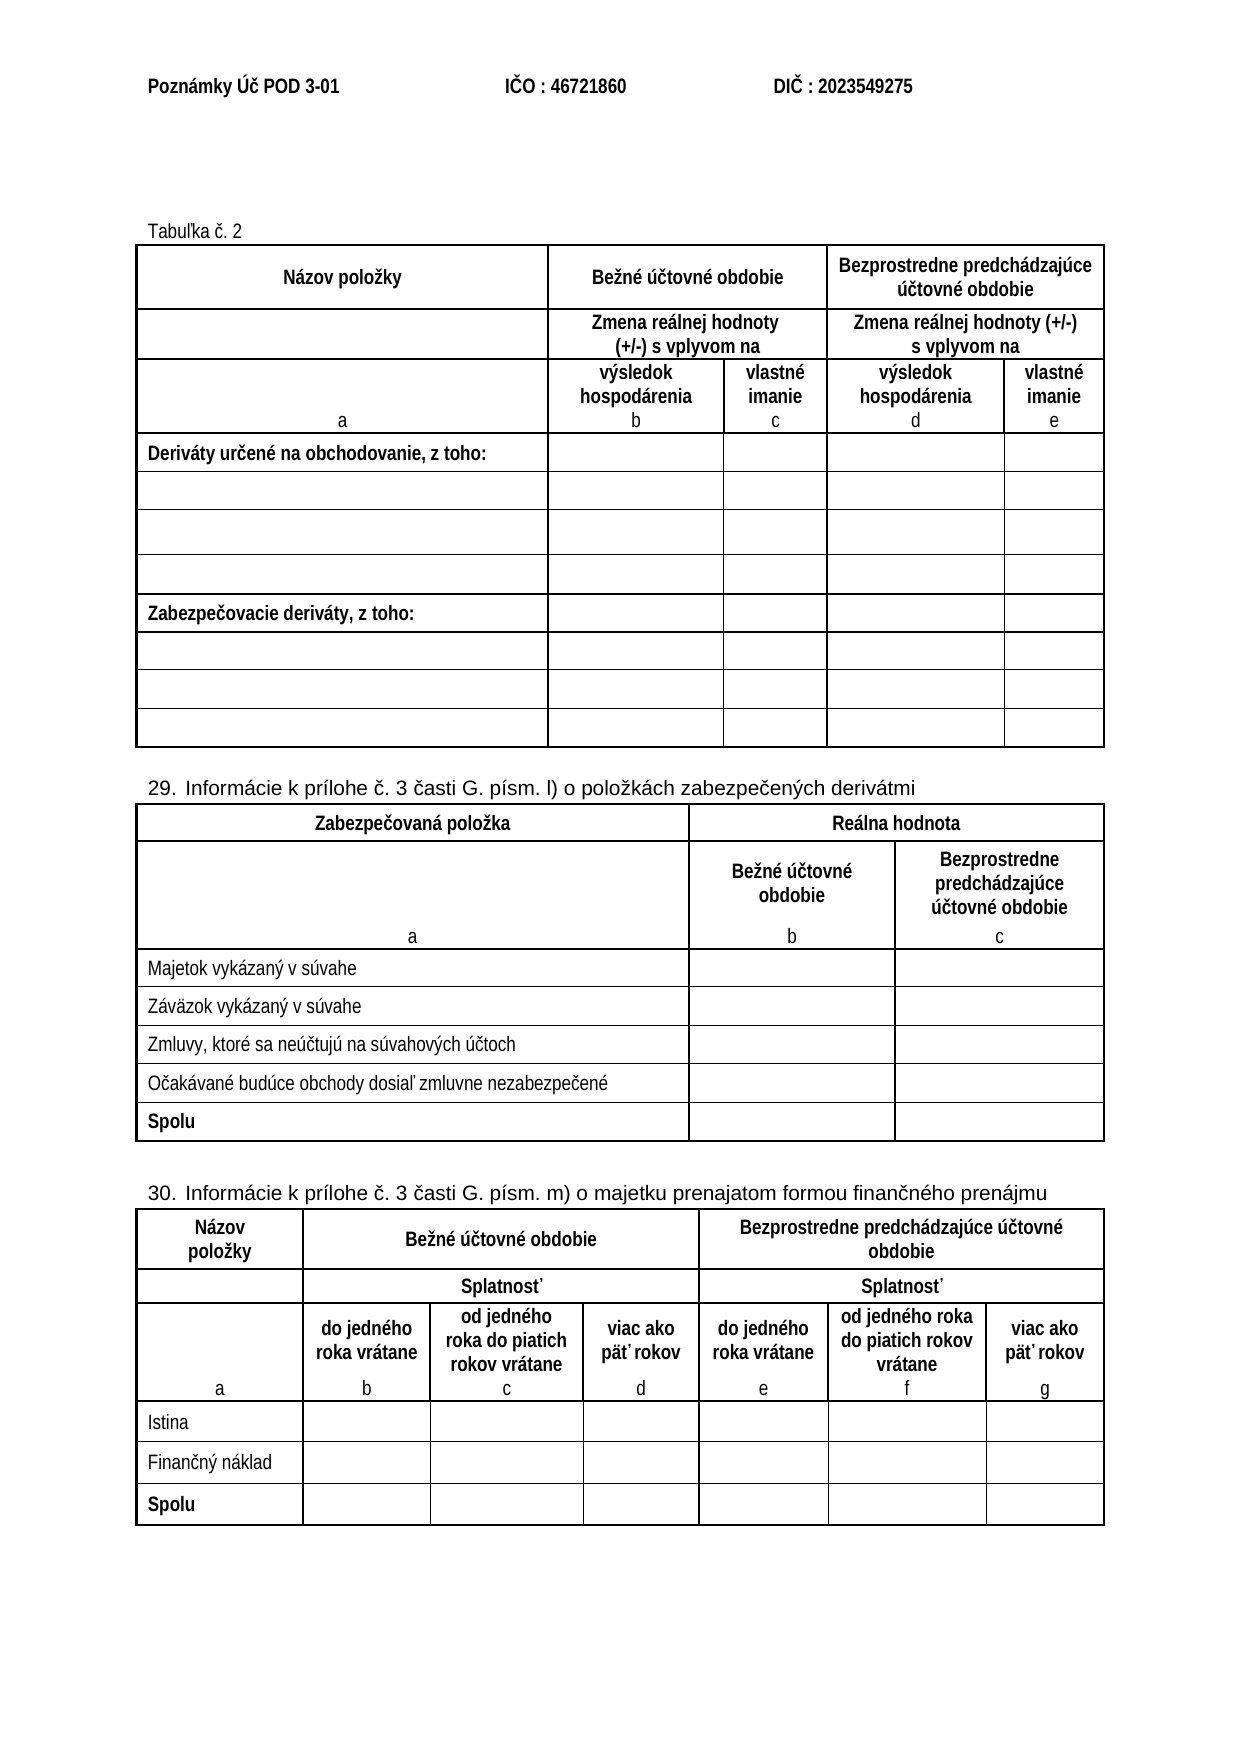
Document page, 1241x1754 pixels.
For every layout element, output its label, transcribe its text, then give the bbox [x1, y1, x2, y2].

table_cell Záväzok vykázaný v súvahe [138, 987, 688, 1025]
table_cell [431, 1402, 583, 1441]
table_header Názov položky [138, 1210, 302, 1268]
table_cell [549, 510, 723, 554]
table_cell vlastné imanie [725, 360, 826, 408]
table_cell [138, 555, 547, 592]
text Tabuľka č. 2 [148, 219, 1093, 243]
table_cell [690, 1103, 894, 1140]
table_cell [1005, 472, 1103, 509]
table_cell [584, 1442, 698, 1483]
table_cell [896, 1064, 1103, 1102]
table_cell [584, 1484, 698, 1524]
table_header Zabezpečovaná položka [138, 805, 688, 840]
table_cell [138, 842, 688, 924]
table_cell [549, 595, 723, 631]
table_cell [828, 472, 1004, 509]
table_header Bezprostredne predchádzajúce účtovné obdobie [700, 1210, 1103, 1268]
table_cell [549, 633, 723, 669]
table_cell c [431, 1376, 582, 1400]
table_header Reálna hodnota [690, 805, 1103, 840]
table_cell c [896, 924, 1103, 948]
table_cell [700, 1402, 828, 1441]
table_cell [1005, 555, 1103, 592]
table_cell [690, 950, 894, 986]
table_cell Zmena reálnej hodnoty (+/-) s vplyvom na [549, 310, 826, 358]
table_cell [304, 1484, 430, 1524]
table_cell Spolu [138, 1484, 302, 1524]
table_cell [138, 310, 547, 358]
title Informácie k prílohe č. 3 časti G. písm. m) o majetku prenajatom formou finančného prenájmu [148, 1181, 1093, 1205]
title Informácie k prílohe č. 3 časti G. písm. l) o položkách zabezpečených derivátmi [148, 776, 1093, 800]
table_cell [549, 472, 723, 509]
table_cell viac ako päť rokov [987, 1304, 1103, 1376]
table_cell [1005, 595, 1103, 631]
table_cell [724, 472, 826, 509]
table_cell [304, 1402, 430, 1441]
table_cell [987, 1402, 1103, 1441]
table_cell [828, 633, 1004, 669]
table_header Bežné účtovné obdobie [549, 246, 826, 308]
table_cell [896, 1103, 1103, 1140]
table_cell e [700, 1376, 827, 1400]
table_cell a [138, 408, 547, 432]
table_cell b [690, 924, 894, 948]
table_header Názov položky [138, 246, 547, 308]
table_cell [829, 1402, 986, 1441]
table_cell [828, 670, 1004, 708]
table_cell [700, 1484, 828, 1524]
table_cell [304, 1442, 430, 1483]
table_cell Spolu [138, 1103, 688, 1140]
table_cell od jedného roka do piatich rokov vrátane [829, 1304, 985, 1376]
table_cell b [549, 408, 723, 432]
table_cell [431, 1484, 583, 1524]
table_cell [700, 1442, 828, 1483]
table_cell [724, 510, 826, 554]
table_cell [724, 709, 826, 746]
table_cell [690, 987, 894, 1025]
table_cell [724, 595, 826, 631]
table_cell Bezprostredne predchádzajúce účtovné obdobie [896, 842, 1103, 924]
table_cell [828, 595, 1004, 631]
table_cell [1005, 709, 1103, 746]
table_cell Očakávané budúce obchody dosiaľ zmluvne nezabezpečené [138, 1064, 688, 1102]
table_cell [1005, 434, 1103, 471]
table_cell [987, 1484, 1103, 1524]
table_cell [138, 633, 547, 669]
table_cell [829, 1442, 986, 1483]
table_cell [828, 555, 1004, 592]
table_cell a [138, 924, 688, 948]
table_cell [549, 709, 723, 746]
table_cell [896, 987, 1103, 1025]
table_cell [1005, 670, 1103, 708]
table_cell g [987, 1376, 1103, 1400]
table_cell Bežné účtovné obdobie [690, 842, 894, 924]
table_cell Zmluvy, ktoré sa neúčtujú na súvahových účtoch [138, 1026, 688, 1063]
table_cell do jedného roka vrátane [700, 1304, 827, 1376]
table_cell [549, 670, 723, 708]
table_cell [896, 950, 1103, 986]
table_cell [828, 709, 1004, 746]
table_cell [138, 472, 547, 509]
table_cell [549, 434, 723, 471]
table_cell viac ako päť rokov [584, 1304, 698, 1376]
table_cell [138, 1304, 302, 1376]
table_cell d [584, 1376, 698, 1400]
table_cell [584, 1402, 698, 1441]
table_cell Finančný náklad [138, 1442, 302, 1483]
table_cell [828, 434, 1004, 471]
table_cell [1005, 510, 1103, 554]
table_cell [138, 360, 547, 408]
table_cell Deriváty určené na obchodovanie, z toho: [138, 434, 547, 471]
table_cell [690, 1064, 894, 1102]
table_cell Splatnosť [304, 1270, 698, 1302]
table_cell výsledok hospodárenia [549, 360, 723, 408]
table_cell [138, 709, 547, 746]
table_cell [549, 555, 723, 592]
table_header Bezprostredne predchádzajúce účtovné obdobie [828, 246, 1103, 308]
table_cell [138, 510, 547, 554]
table_cell [138, 1270, 302, 1302]
table_cell [724, 633, 826, 669]
table_cell d [828, 408, 1003, 432]
table_cell f [829, 1376, 985, 1400]
table_cell [1005, 633, 1103, 669]
table_cell e [1005, 408, 1103, 432]
table_cell Zmena reálnej hodnoty (+/-) s vplyvom na [828, 310, 1103, 358]
table_cell [724, 434, 826, 471]
table_cell [987, 1442, 1103, 1483]
table_cell [896, 1026, 1103, 1063]
table_cell [828, 510, 1004, 554]
table_cell [138, 670, 547, 708]
table_cell c [725, 408, 826, 432]
table_cell Majetok vykázaný v súvahe [138, 950, 688, 986]
table_cell vlastné imanie [1005, 360, 1103, 408]
table_cell do jedného roka vrátane [304, 1304, 429, 1376]
table_cell [431, 1442, 583, 1483]
table_cell [724, 555, 826, 592]
table_cell výsledok hospodárenia [828, 360, 1003, 408]
table_cell a [138, 1376, 302, 1400]
table_cell od jedného roka do piatich rokov vrátane [431, 1304, 582, 1376]
table_cell Zabezpečovacie deriváty, z toho: [138, 595, 547, 631]
table_cell [829, 1484, 986, 1524]
table_cell b [304, 1376, 429, 1400]
table_cell Splatnosť [700, 1270, 1103, 1302]
table_header Bežné účtovné obdobie [304, 1210, 698, 1268]
table_cell Istina [138, 1402, 302, 1441]
table_cell [724, 670, 826, 708]
table_cell [690, 1026, 894, 1063]
